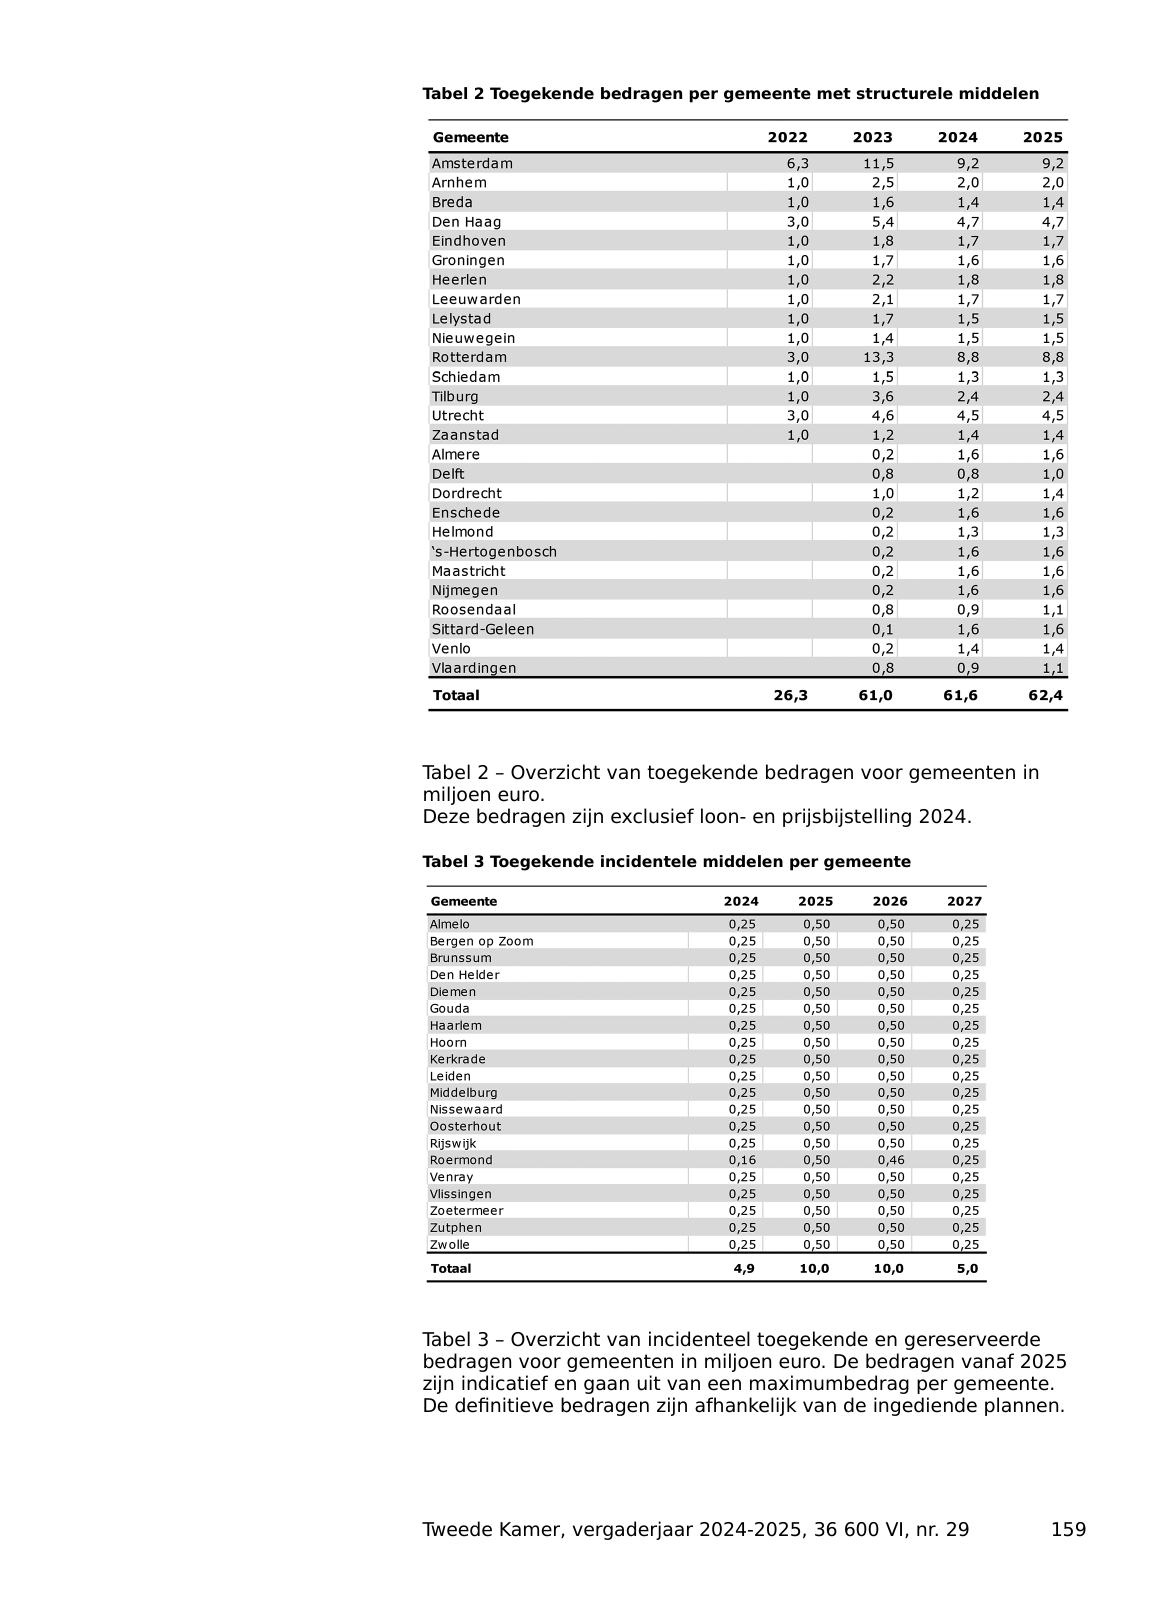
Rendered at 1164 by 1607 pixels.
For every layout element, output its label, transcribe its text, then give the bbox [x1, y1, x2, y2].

text Tabel 3 Toegekende incidentele middelen per gemeente [422, 853, 989, 872]
picture [422, 115, 1072, 718]
text Tabel 2 – Overzicht van toegekende bedragen voor gemeenten in miljoen euro. [422, 762, 1087, 806]
picture [422, 883, 990, 1285]
text Deze bedragen zijn exclusief loon- en prijsbijstelling 2024. [422, 806, 1087, 827]
text Tabel 3 – Overzicht van incidenteel toegekende en gereserveerde bedragen voor gemeenten in miljoen euro. De bedragen vanaf 2025 zijn indicatief en gaan uit van een maximumbedrag per gemeente. De definitieve bedragen zijn afhankelijk van de ingediende plannen. [422, 1329, 1087, 1417]
text Tabel 2 Toegekende bedragen per gemeente met structurele middelen [422, 85, 1072, 103]
